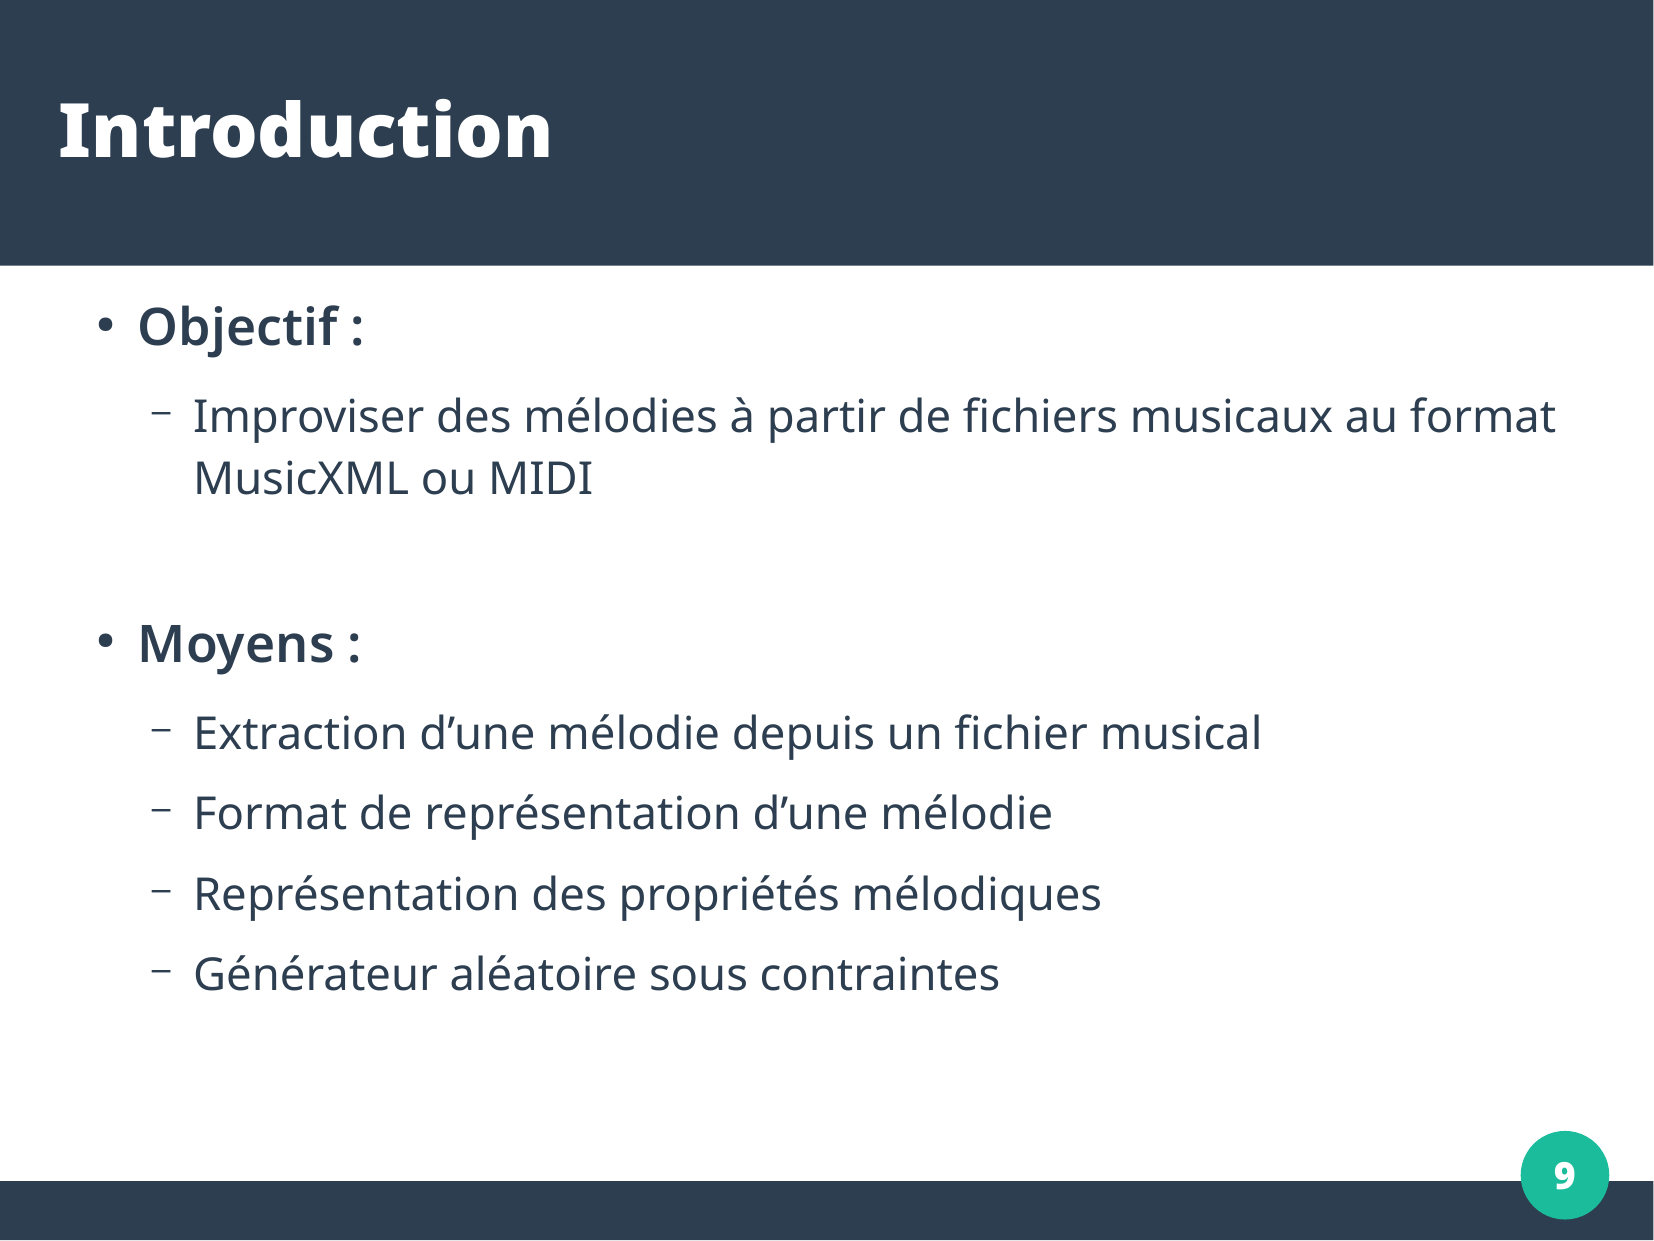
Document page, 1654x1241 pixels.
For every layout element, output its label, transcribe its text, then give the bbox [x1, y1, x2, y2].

title Introduction [59, 49, 1595, 207]
list Objectif : Improviser des mélodies à partir de fichiers musicaux au format MusicXML ou MIDI Moyens : Extraction d’une mélodie depuis un fichier musical Format de représentation d’une mélodie Représentation des propriétés mélodiques Générateur aléatoire sous contraintes [82, 290, 1571, 1010]
